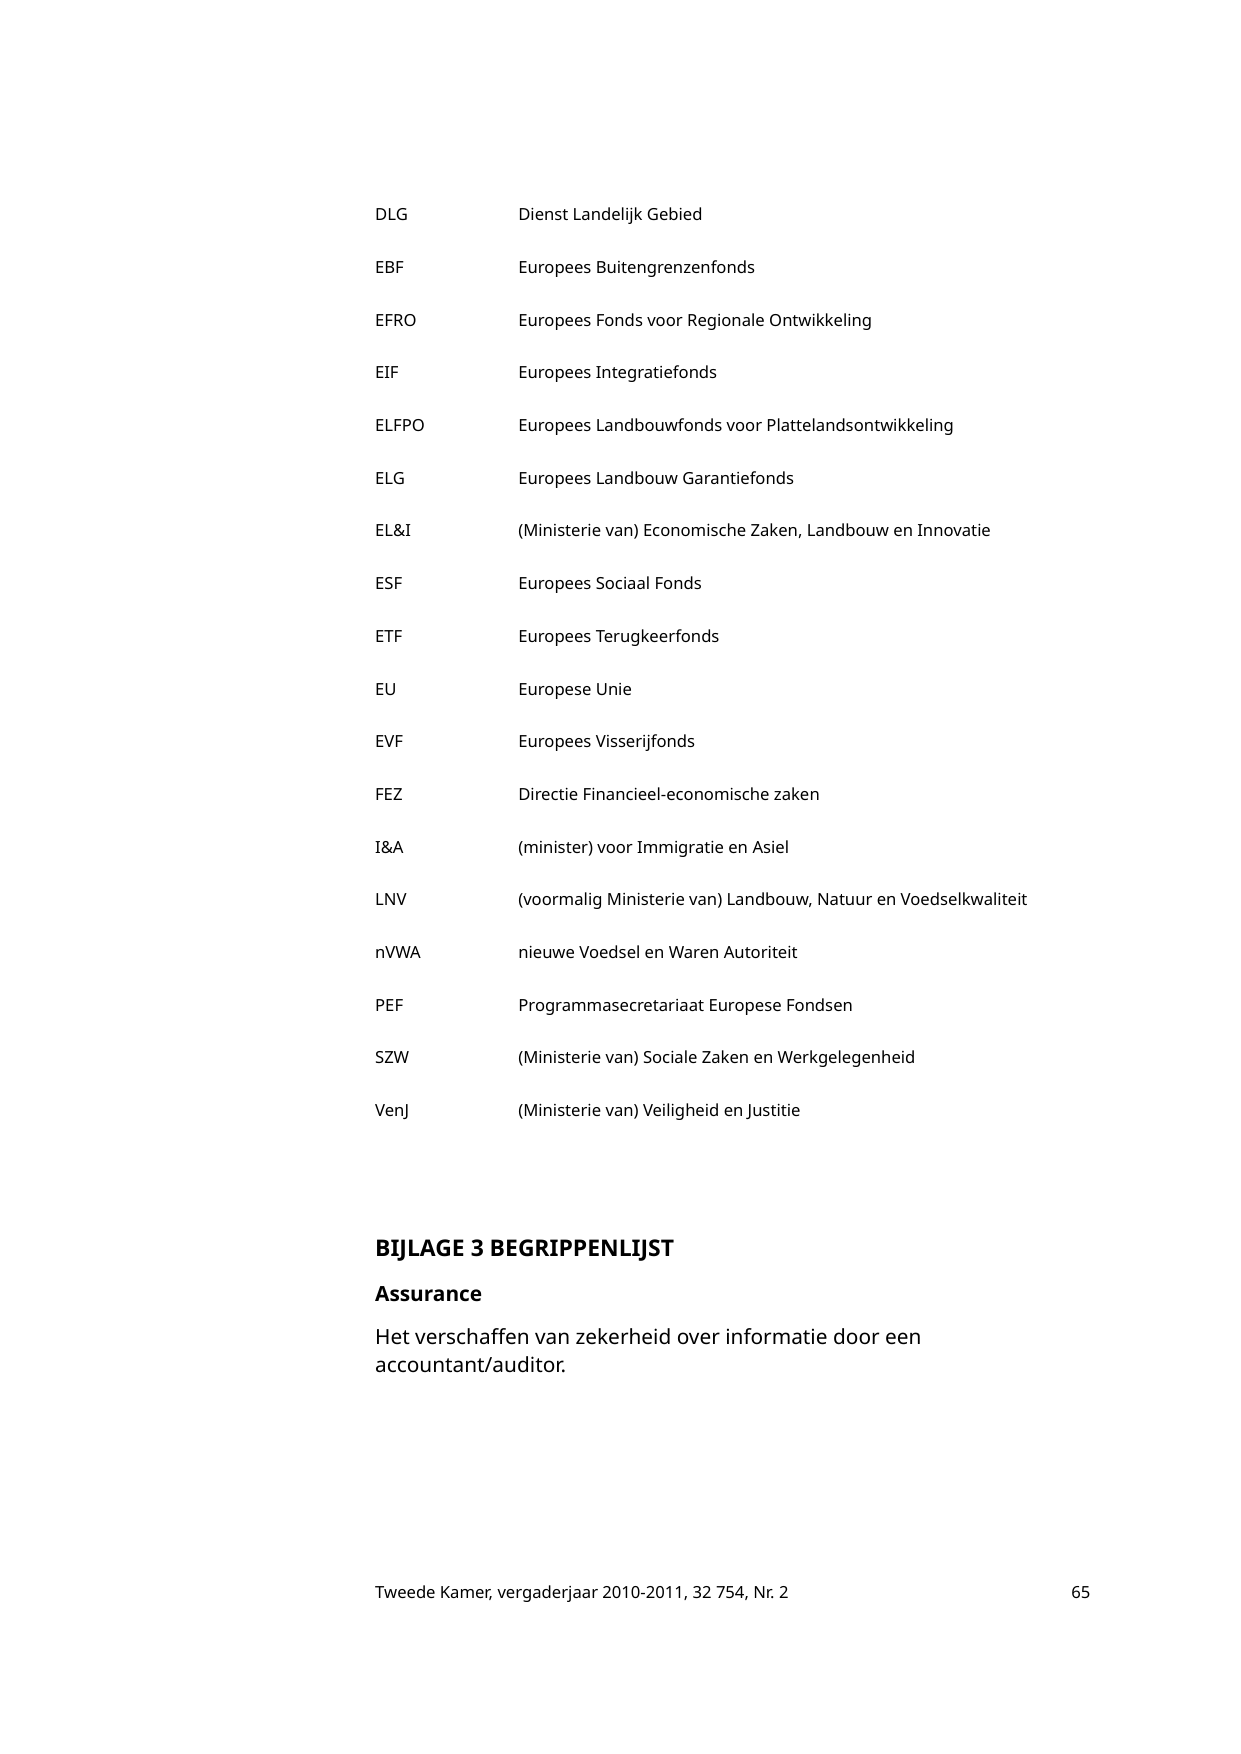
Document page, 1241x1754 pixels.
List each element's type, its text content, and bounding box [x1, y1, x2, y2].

text Het verschaffen van zekerheid over informatie door een accountant/auditor. [375, 1322, 1090, 1379]
table_cell EFRO [375, 308, 518, 361]
table_cell EU [375, 677, 518, 730]
table_cell Europees Terugkeerfonds [518, 624, 1090, 677]
table_cell Europees Sociaal Fonds [518, 572, 1090, 624]
table_cell Europees Landbouwfonds voor Plattelandsontwikkeling [518, 414, 1090, 466]
table_cell SZW [375, 1046, 518, 1099]
table_cell Dienst Landelijk Gebied [518, 203, 1090, 255]
table_cell (Ministerie van) Economische Zaken, Landbouw en Innovatie [518, 519, 1090, 572]
table_cell EIF [375, 361, 518, 413]
table_cell EBF [375, 255, 518, 308]
table_cell I&A [375, 835, 518, 888]
table_cell Europees Buitengrenzenfonds [518, 255, 1090, 308]
text Assurance [375, 1279, 1090, 1307]
table_cell Programmasecretariaat Europese Fondsen [518, 993, 1090, 1046]
table_cell LNV [375, 888, 518, 941]
table_cell EVF [375, 730, 518, 782]
table_cell [518, 150, 1090, 203]
table_cell ETF [375, 624, 518, 677]
table_cell (voormalig Ministerie van) Landbouw, Natuur en Voedselkwaliteit [518, 888, 1090, 941]
table_cell Europees Integratiefonds [518, 361, 1090, 413]
table_cell VenJ [375, 1099, 518, 1151]
table_cell Europees Fonds voor Regionale Ontwikkeling [518, 308, 1090, 361]
table_cell [375, 150, 518, 203]
table_cell EL&I [375, 519, 518, 572]
table_cell nieuwe Voedsel en Waren Autoriteit [518, 941, 1090, 993]
table_cell FEZ [375, 783, 518, 835]
table_cell Europese Unie [518, 677, 1090, 730]
table_cell (Ministerie van) Veiligheid en Justitie [518, 1099, 1090, 1151]
table_cell (Ministerie van) Sociale Zaken en Werkgelegenheid [518, 1046, 1090, 1099]
table_cell Directie Financieel-economische zaken [518, 783, 1090, 835]
table_cell ELG [375, 466, 518, 519]
subtitle BIJLAGE 3 BEGRIPPENLIJST [375, 1232, 1090, 1264]
table_cell ESF [375, 572, 518, 624]
table_cell Europees Visserijfonds [518, 730, 1090, 782]
table_cell (minister) voor Immigratie en Asiel [518, 835, 1090, 888]
table_cell DLG [375, 203, 518, 255]
table_cell nVWA [375, 941, 518, 993]
table_cell PEF [375, 993, 518, 1046]
table_cell Europees Landbouw Garantiefonds [518, 466, 1090, 519]
table_cell ELFPO [375, 414, 518, 466]
